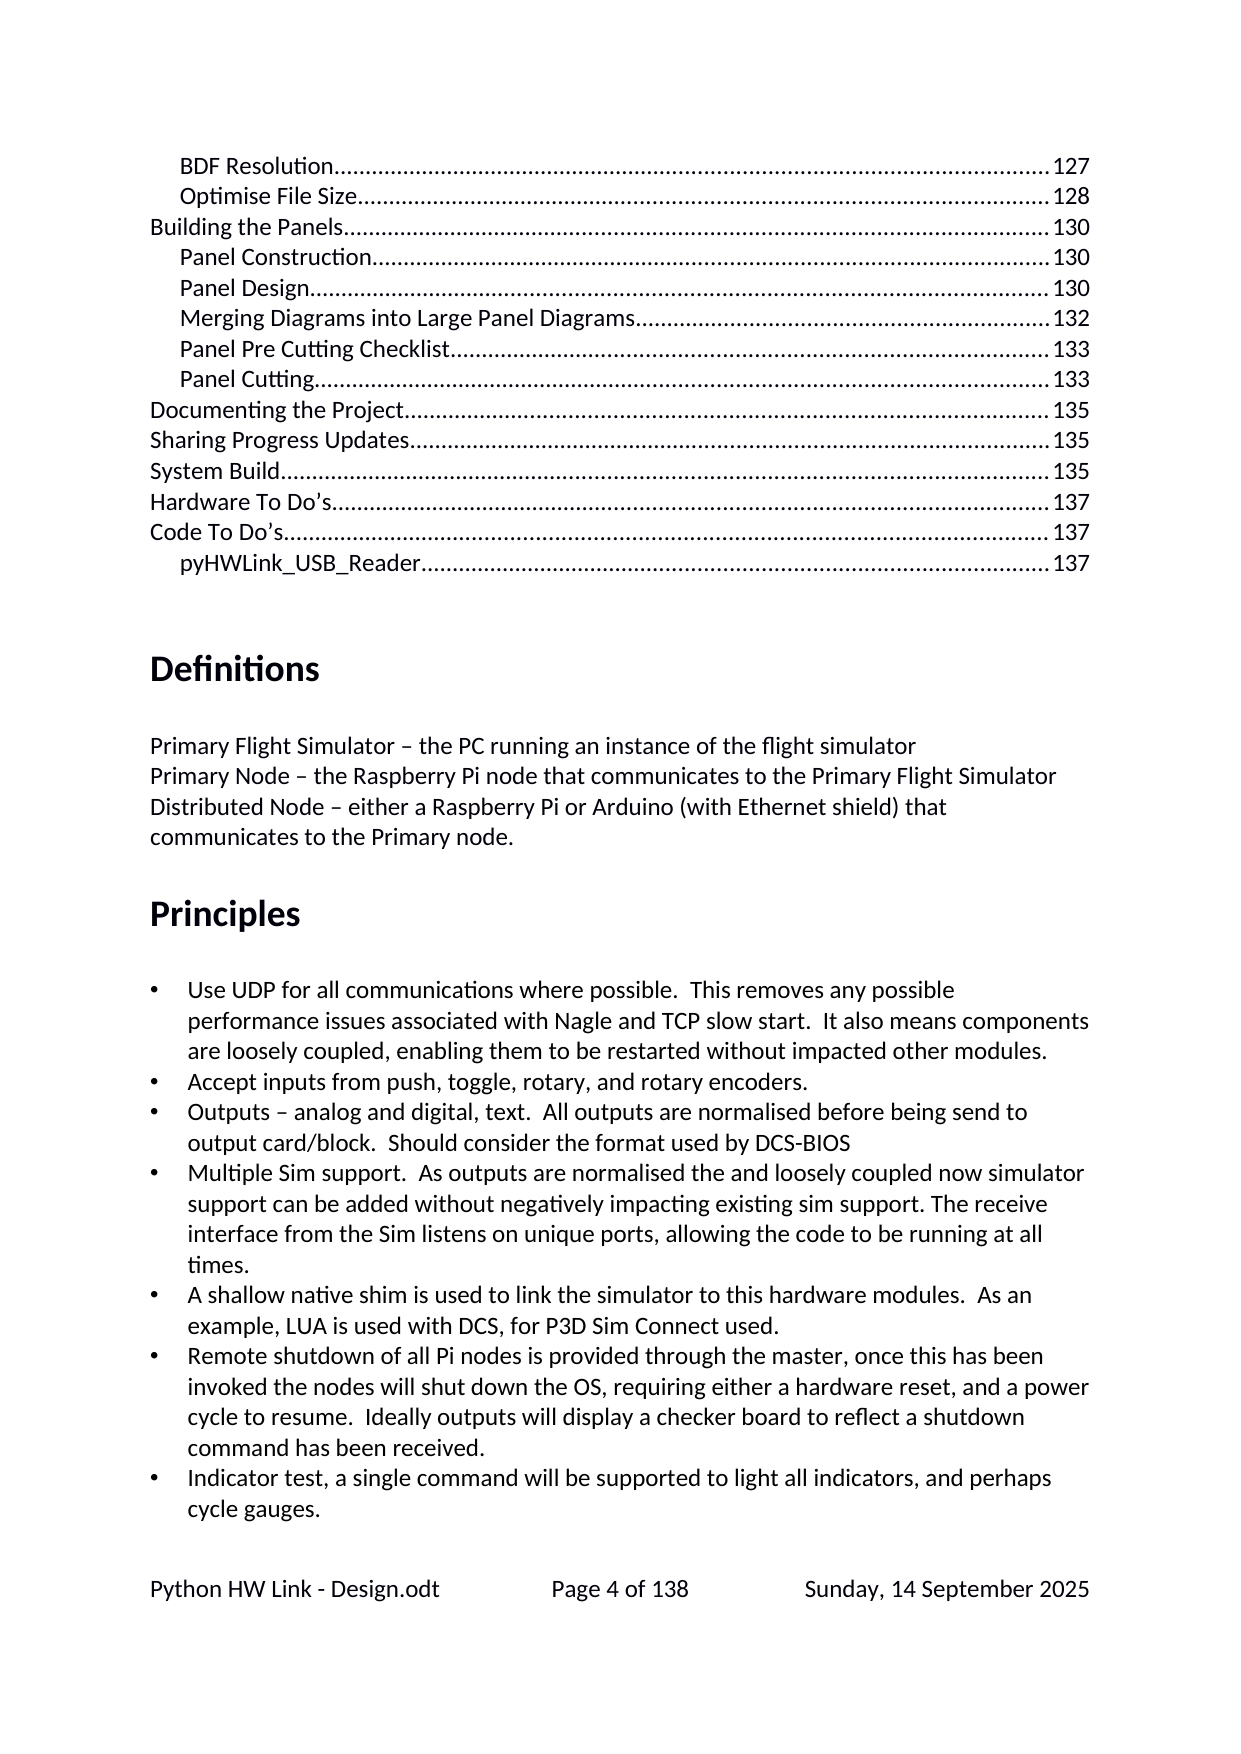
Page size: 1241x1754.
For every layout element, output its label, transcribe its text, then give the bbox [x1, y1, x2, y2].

text Sharing Progress Updates 135 [150, 425, 1090, 455]
text Panel Construction 130 [179, 242, 1090, 272]
text Distributed Node – either a Raspberry Pi or Arduino (with Ethernet shield) that communicates to the Primary node. [150, 791, 1090, 852]
list Indicator test, a single command will be supported to light all indicators, and perhaps cycle gauges. [150, 1463, 1090, 1524]
text Merging Diagrams into Large Panel Diagrams 132 [179, 303, 1090, 333]
list Outputs – analog and digital, text. All outputs are normalised before being send to output card/block. Should consider the format used by DCS-BIOS [150, 1096, 1090, 1157]
list Remote shutdown of all Pi nodes is provided through the master, once this has been invoked the nodes will shut down the OS, requiring either a hardware reset, and a power cycle to resume. Ideally outputs will display a checker board to reflect a shutdown command has been received. [150, 1341, 1090, 1463]
subtitle Definitions [150, 645, 1090, 691]
text Building the Panels 130 [150, 211, 1090, 242]
list Multiple Sim support. As outputs are normalised the and loosely coupled now simulator support can be added without negatively impacting existing sim support. The receive interface from the Sim listens on unique ports, allowing the code to be running at all times. [150, 1157, 1090, 1279]
text Documenting the Project 135 [150, 394, 1090, 425]
text Panel Pre Cutting Checklist 133 [179, 333, 1090, 364]
text Hardware To Do’s 137 [150, 486, 1090, 516]
text Optimise File Size 128 [179, 181, 1090, 211]
text System Build 135 [150, 455, 1090, 486]
list Accept inputs from push, toggle, rotary, and rotary encoders. [150, 1066, 1090, 1096]
text Code To Do’s 137 [150, 516, 1090, 547]
text Primary Flight Simulator – the PC running an instance of the flight simulator [150, 730, 1090, 761]
text Panel Design 130 [179, 272, 1090, 303]
subtitle Principles [150, 889, 1090, 935]
list Use UDP for all communications where possible. This removes any possible performance issues associated with Nagle and TCP slow start. It also means components are loosely coupled, enabling them to be restarted without impacted other modules. [150, 974, 1090, 1066]
text Panel Cutting 133 [179, 364, 1090, 394]
text pyHWLink_USB_Reader 137 [179, 547, 1090, 577]
text Primary Node – the Raspberry Pi node that communicates to the Primary Flight Simulator [150, 761, 1090, 791]
list A shallow native shim is used to link the simulator to this hardware modules. As an example, LUA is used with DCS, for P3D Sim Connect used. [150, 1279, 1090, 1341]
text BDF Resolution 127 [179, 150, 1090, 181]
